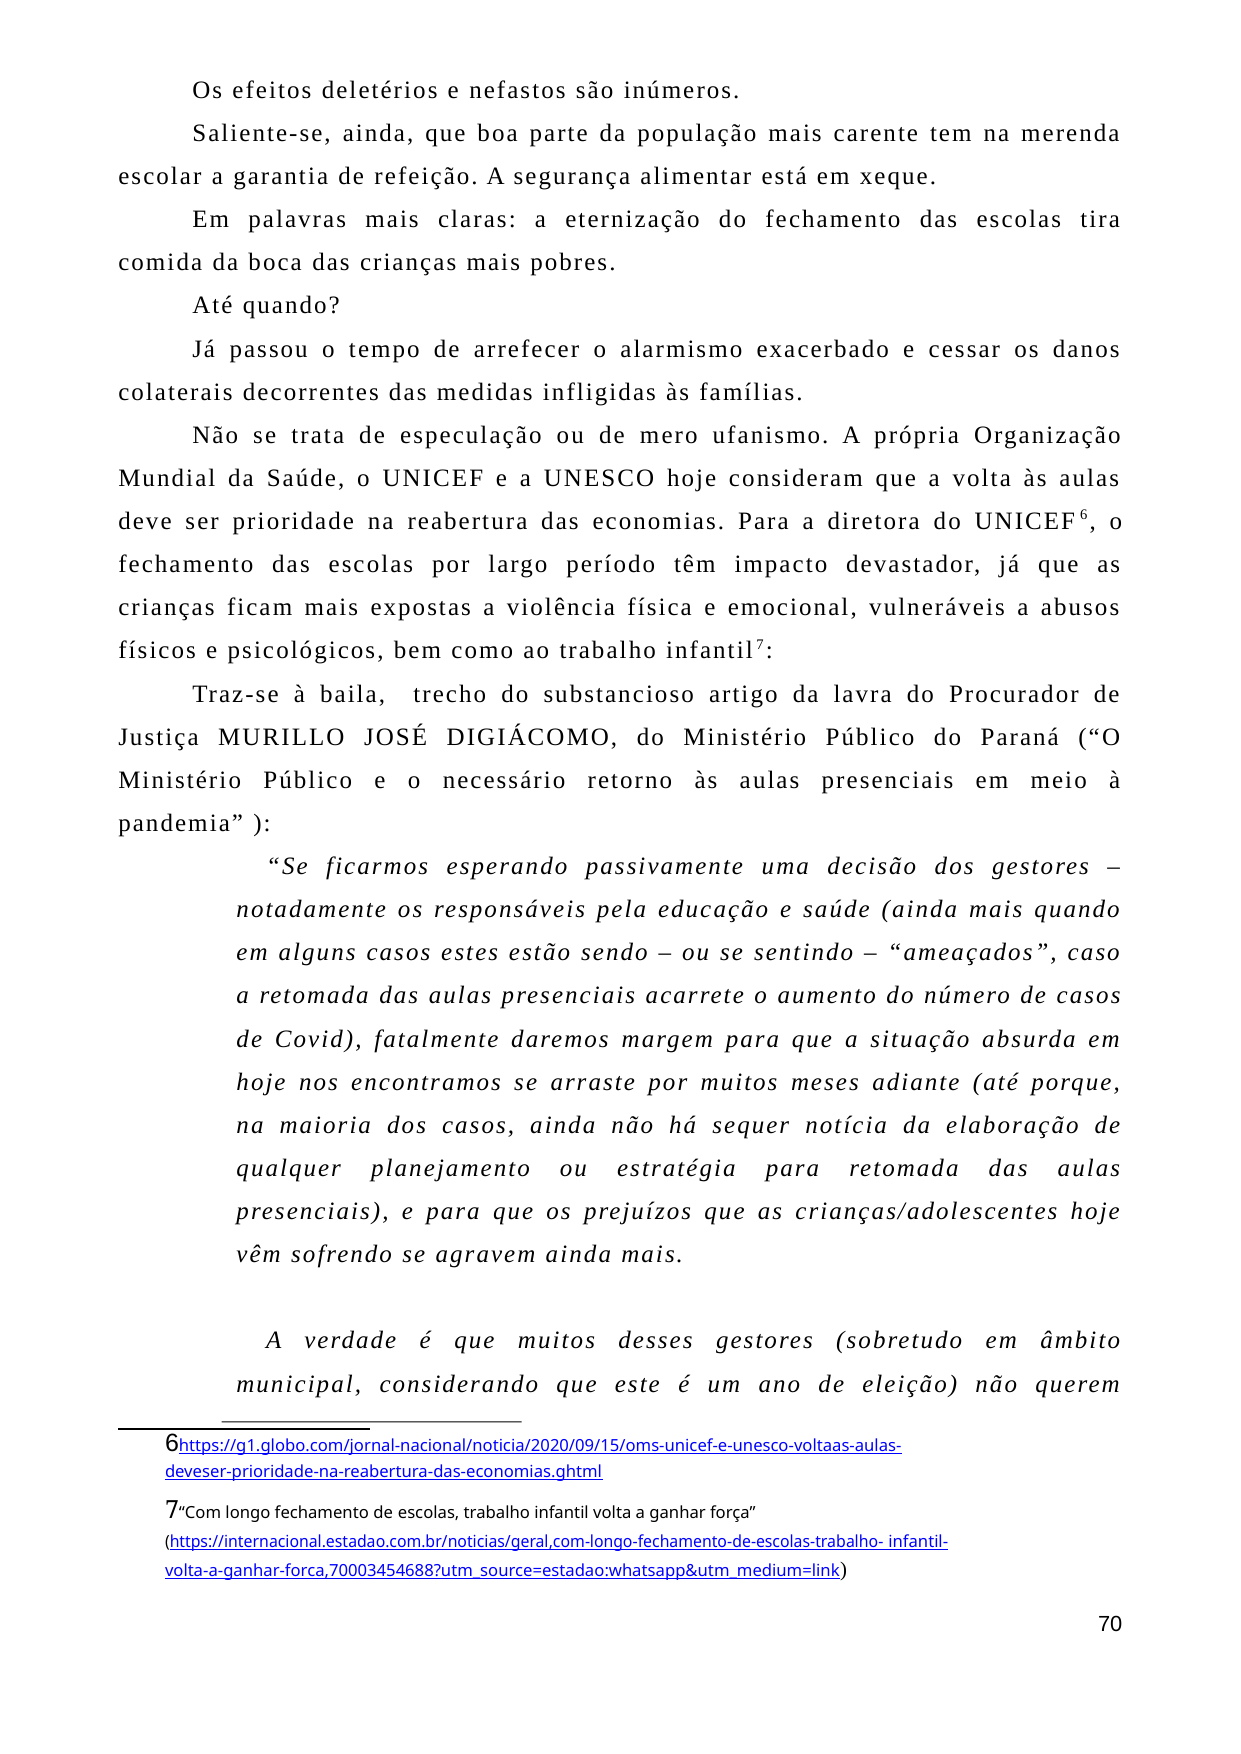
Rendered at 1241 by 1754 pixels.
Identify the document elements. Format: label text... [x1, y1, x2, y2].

text “Se ficarmos esperando passivamente uma decisão dos gestores – notadamente os responsáveis pela educação e saúde (ainda mais quando em alguns casos estes estão sendo – ou se sentindo – “ameaçados”, caso a retomada das aulas presenciais acarrete o aumento do número de casos de Covid), fatalmente daremos margem para que a situação absurda em hoje nos encontramos se arraste por muitos meses adiante (até porque, na maioria dos casos, ainda não há sequer notícia da elaboração de qualquer planejamento ou estratégia para retomada das aulas presenciais), e para que os prejuízos que as crianças/adolescentes hoje vêm sofrendo se agravem ainda mais. [236, 851, 1122, 1268]
list “Com longo fechamento de escolas, trabalho infantil volta a ganhar força” (https://internacional.estadao.com.br/noticias/geral,com-longo-fechamento-de-escolas-trabalho- infantil-volta-a-ganhar-forca,70003454688?utm_source=estadao:whatsapp&utm_medium=link) [165, 1492, 991, 1581]
text deveser-prioridade-na-reabertura-das-economias.ghtml [165, 1459, 1122, 1482]
text Não se trata de especulação ou de mero ufanismo. A própria Organização Mundial da Saúde, o UNICEF e a UNESCO hoje consideram que a volta às aulas deve ser prioridade na reabertura das economias. Para a diretora do UNICEF, o fechamento das escolas por largo período têm impacto devastador, já que as crianças ficam mais expostas a violência física e emocional, vulneráveis a abusos físicos e psicológicos, bem como ao trabalho infantil: [118, 420, 1122, 664]
text Saliente-se, ainda, que boa parte da população mais carente tem na merenda escolar a garantia de refeição. A segurança alimentar está em xeque. [118, 118, 1122, 190]
text Em palavras mais claras: a eternização do fechamento das escolas tira comida da boca das crianças mais pobres. [118, 204, 1122, 276]
text A verdade é que muitos desses gestores (sobretudo em âmbito municipal, considerando que este é um ano de eleição) não querem [236, 1326, 1122, 1397]
text Traz-se à baila, trecho do substancioso artigo da lavra do Procurador de Justiça MURILLO JOSÉ DIGIÁCOMO, do Ministério Público do Paraná (“O Ministério Público e o necessário retorno às aulas presenciais em meio à pandemia” ): [118, 679, 1122, 837]
text Os efeitos deletérios e nefastos são inúmeros. [118, 75, 1122, 104]
text https://g1.globo.com/jornal-nacional/noticia/2020/09/15/oms-unicef-e-unesco-voltaas-aulas- [165, 1435, 1122, 1455]
text Até quando? [118, 291, 1122, 319]
text Já passou o tempo de arrefecer o alarmismo exacerbado e cessar os danos colaterais decorrentes das medidas infligidas às famílias. [118, 334, 1122, 406]
